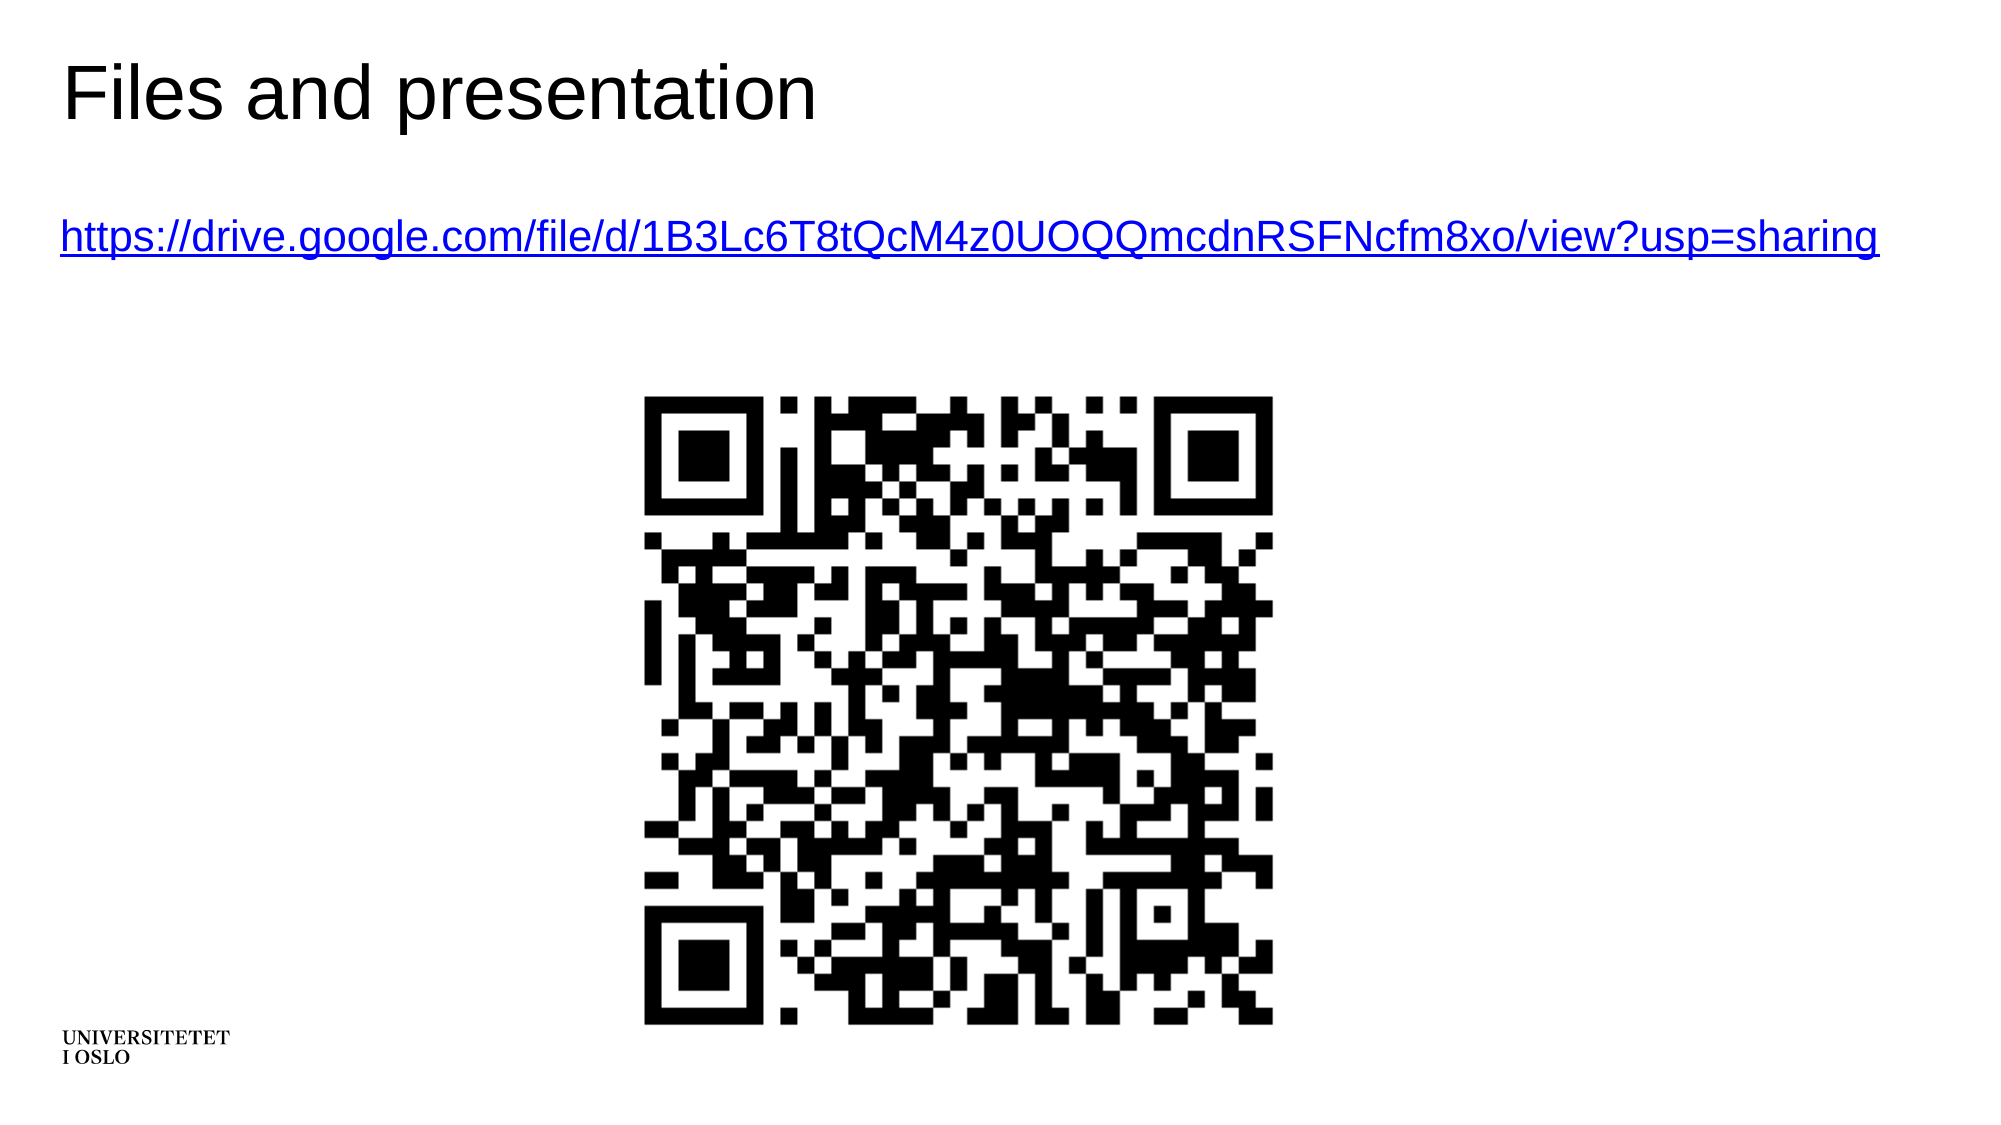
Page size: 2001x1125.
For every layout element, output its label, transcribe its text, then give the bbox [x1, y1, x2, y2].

picture [577, 329, 1341, 1093]
title Files and presentation [62, 26, 1938, 151]
picture [62, 1030, 230, 1064]
text_box https://drive.google.com/file/d/1B3Lc6T8tQcM4z0UOQQmcdnRSFNcfm8xo/view?usp=sharing [45, 193, 1934, 329]
